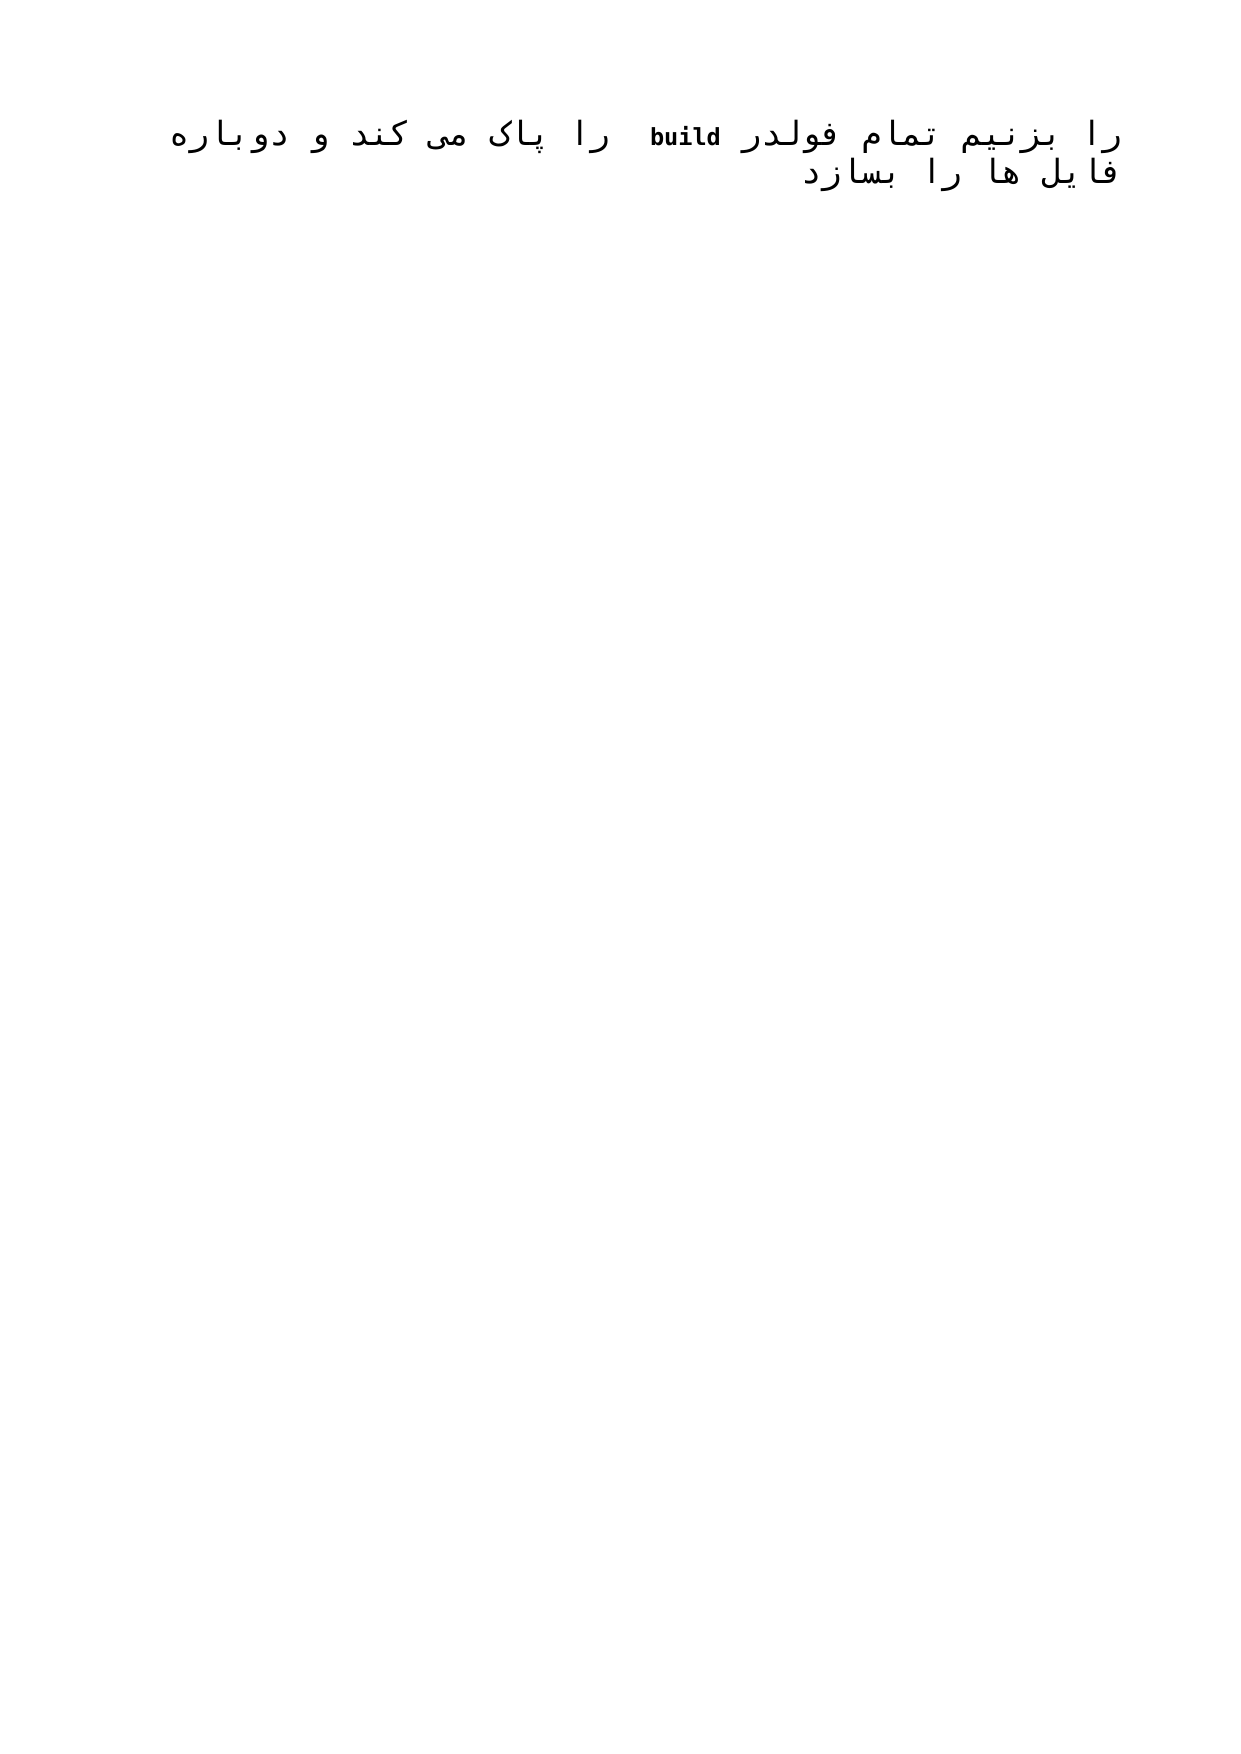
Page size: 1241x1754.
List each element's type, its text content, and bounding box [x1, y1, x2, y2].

text را بزنیم تمام فولدر build را پاک می کند و دوباره فایل ها را بسازد [118, 118, 1122, 194]
